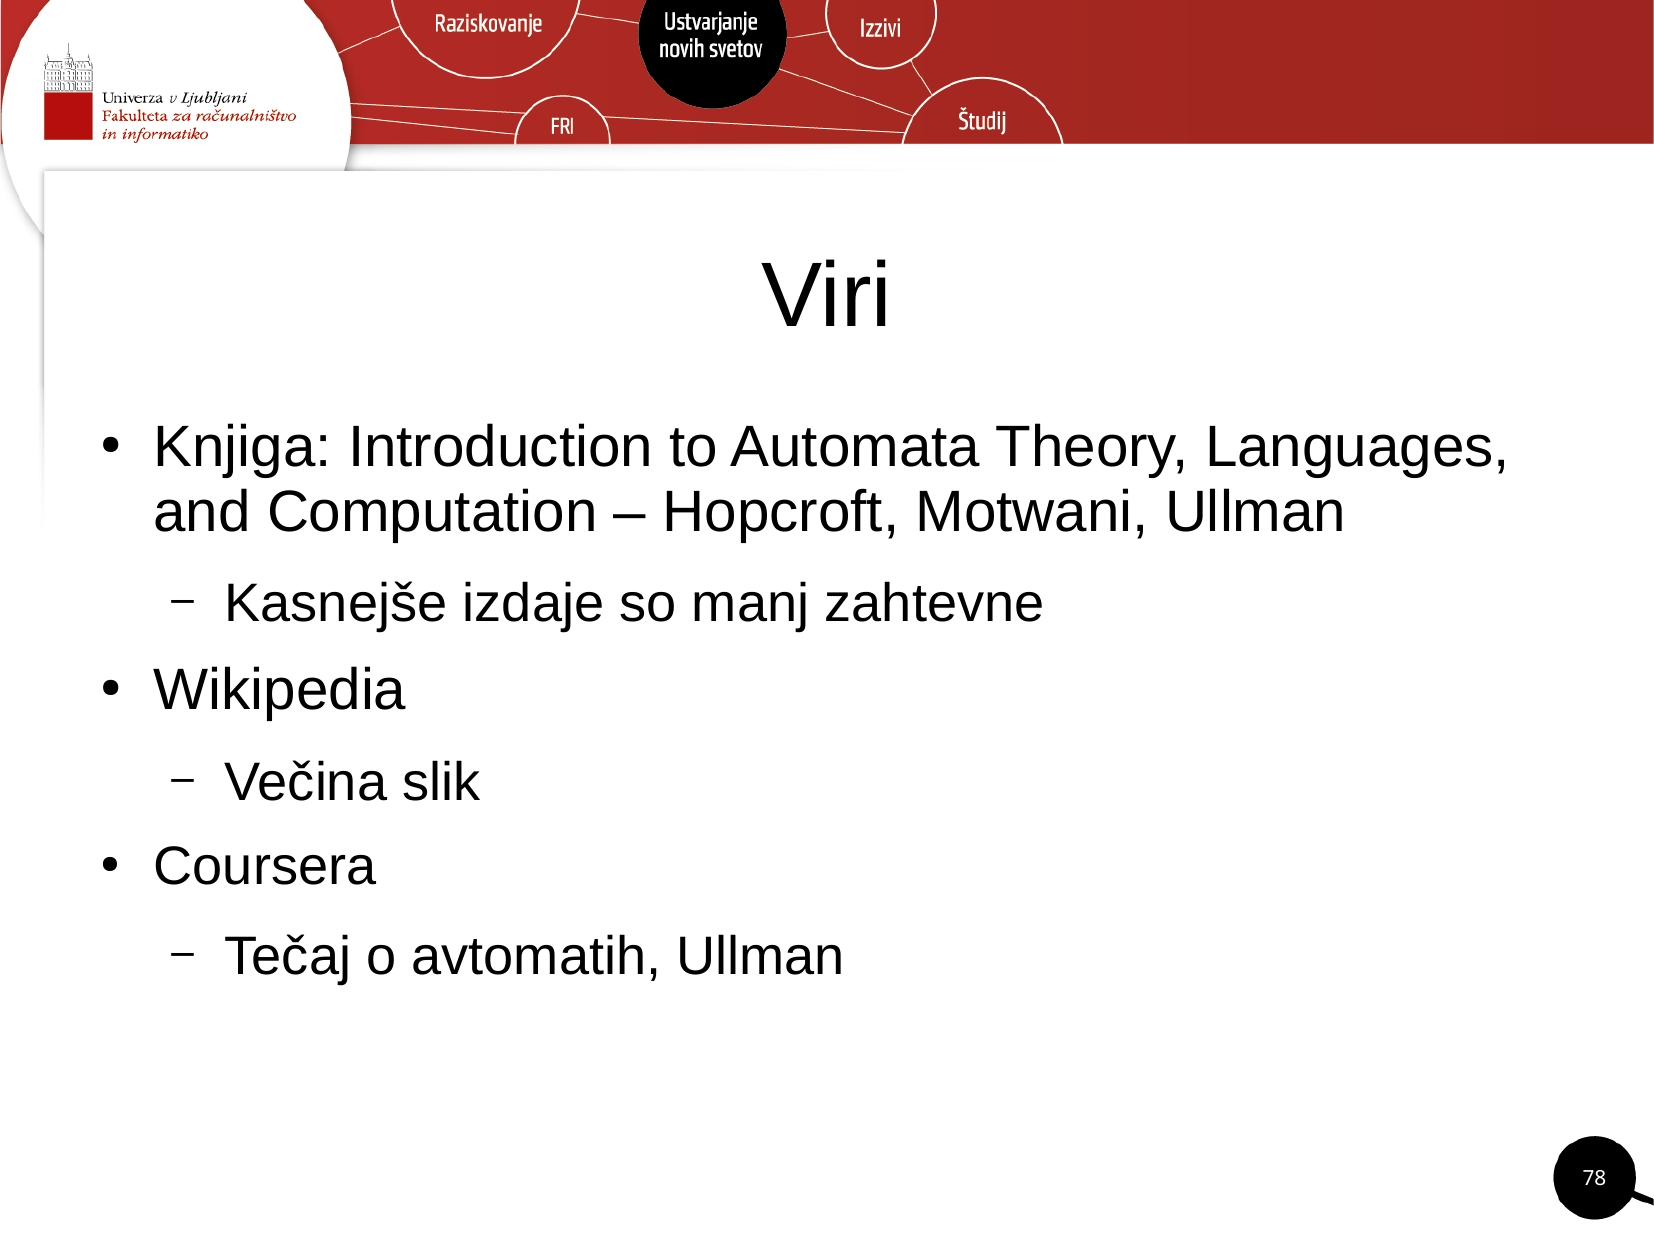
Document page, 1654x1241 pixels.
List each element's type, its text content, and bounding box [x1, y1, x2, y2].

title Viri [82, 191, 1571, 399]
picture [0, 0, 1654, 1241]
list Knjiga: Introduction to Automata Theory, Languages, and Computation – Hopcroft, Motwani, Ullman Kasnejše izdaje so manj zahtevne Wikipedia Večina slik Coursera Tečaj o avtomatih, Ullman [82, 413, 1538, 1010]
text_box [1553, 1145, 1636, 1212]
